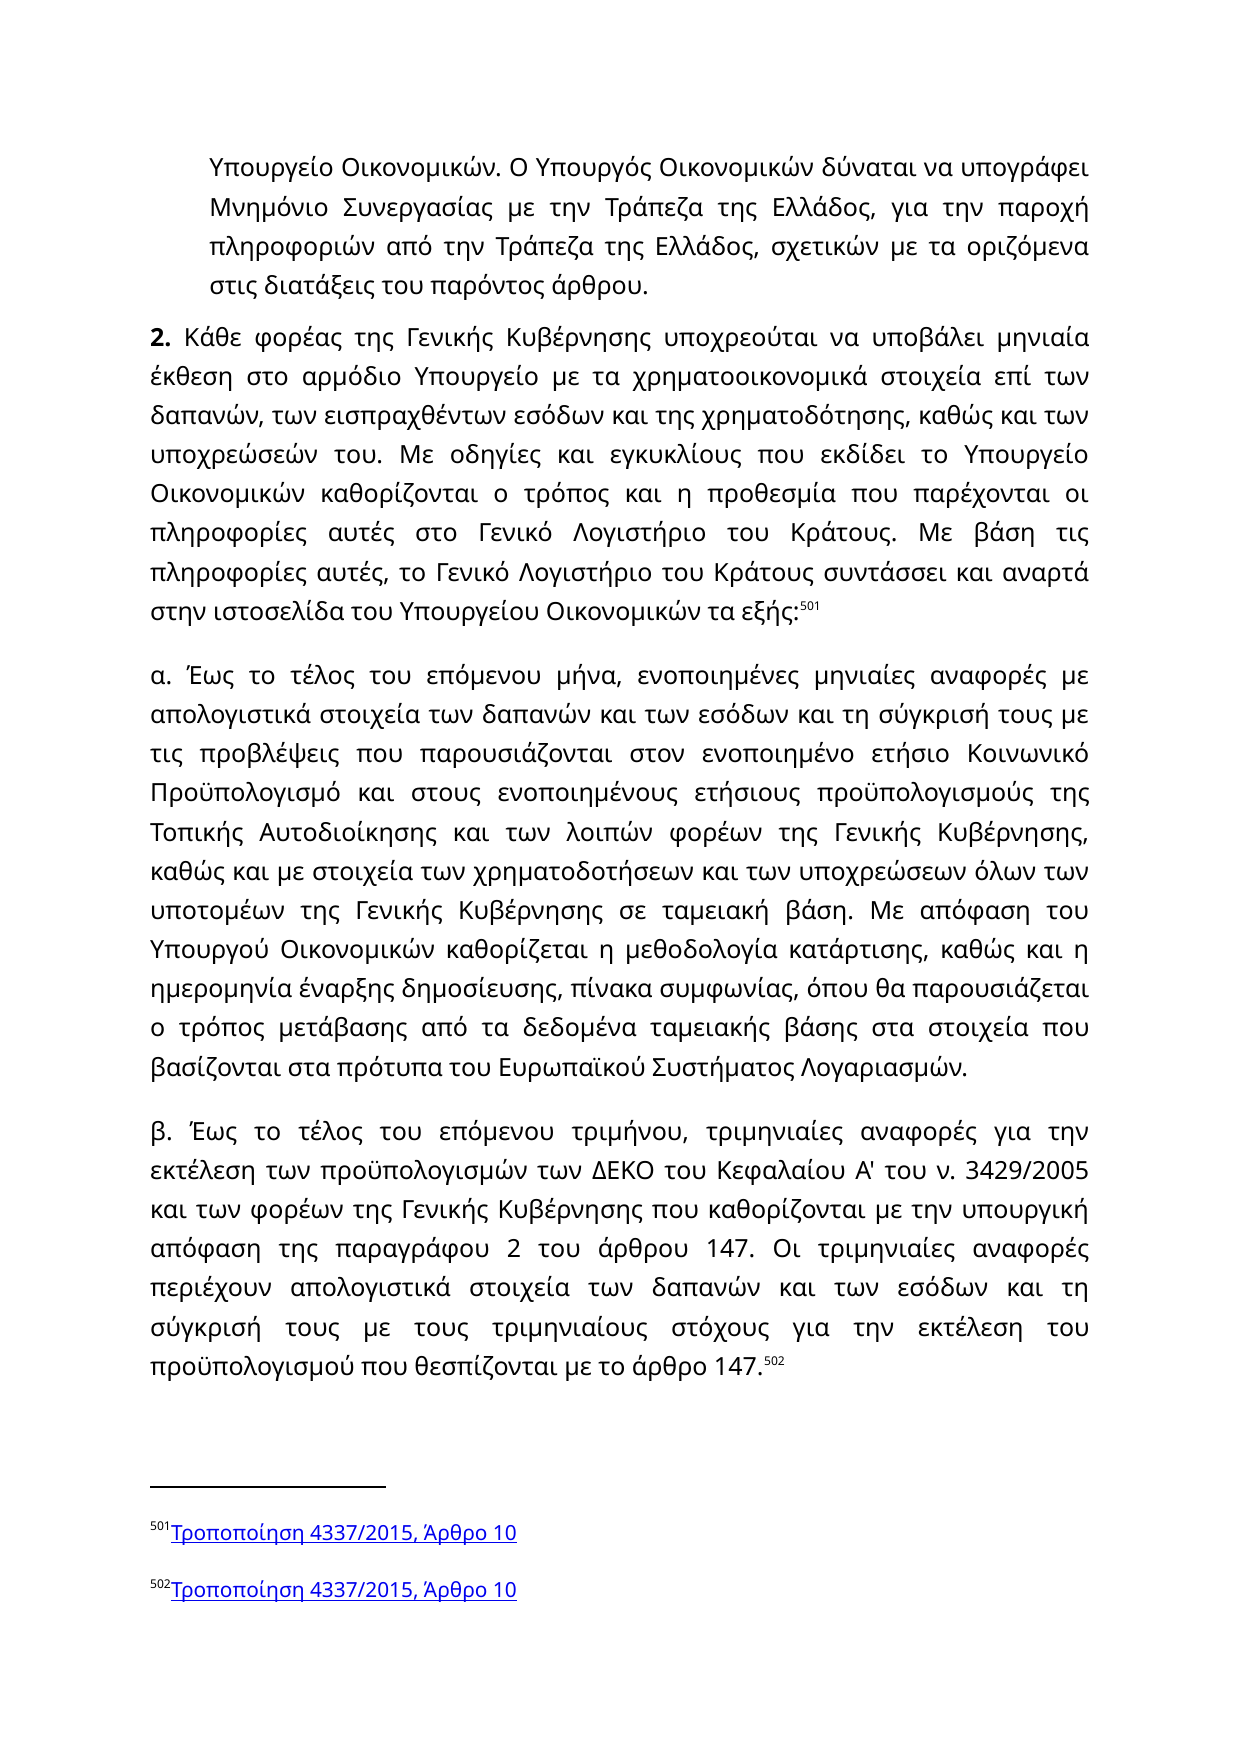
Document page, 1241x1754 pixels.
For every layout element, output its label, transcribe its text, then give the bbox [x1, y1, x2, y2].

text Τροποποίηση 4337/2015, Άρθρο 10 [150, 1576, 1090, 1604]
text β. Έως το τέλος του επόμενου τριμήνου, τριμηνιαίες αναφορές για την εκτέλεση των προϋπολογισμών των ΔΕΚΟ του Κεφαλαίου Α' του ν. 3429/2005 και των φορέων της Γενικής Κυβέρνησης που καθορίζονται με την υπουργική απόφαση της παραγράφου 2 του άρθρου 147. Οι τριμηνιαίες αναφορές περιέχουν απολογιστικά στοιχεία των δαπανών και των εσόδων και τη σύγκρισή τους με τους τριμηνιαίους στόχους για την εκτέλεση του προϋπολογισμού που θεσπίζονται με το άρθρο 147. [150, 1113, 1090, 1382]
text 2. Κάθε φορέας της Γενικής Κυβέρνησης υποχρεούται να υποβάλει μηνιαία έκθεση στο αρμόδιο Υπουργείο με τα χρηματοοικονομικά στοιχεία επί των δαπανών, των εισπραχθέντων εσόδων και της χρηματοδότησης, καθώς και των υποχρεώσεών του. Με οδηγίες και εγκυκλίους που εκδίδει το Υπουργείο Οικονομικών καθορίζονται ο τρόπος και η προθεσμία που παρέχονται οι πληροφορίες αυτές στο Γενικό Λογιστήριο του Κράτους. Με βάση τις πληροφορίες αυτές, το Γενικό Λογιστήριο του Κράτους συντάσσει και αναρτά στην ιστοσελίδα του Υπουργείου Οικονομικών τα εξής: [150, 319, 1090, 627]
list Υπουργείο Οικονομικών. Ο Υπουργός Οικονομικών δύναται να υπογράφει Μνημόνιο Συνεργασίας με την Τράπεζα της Ελλάδος, για την παροχή πληροφοριών από την Τράπεζα της Ελλάδος, σχετικών με τα οριζόμενα στις διατάξεις του παρόντος άρθρου. [150, 150, 1090, 302]
text Τροποποίηση 4337/2015, Άρθρο 10 [150, 1518, 1090, 1546]
text α. Έως το τέλος του επόμενου μήνα, ενοποιημένες μηνιαίες αναφορές με απολογιστικά στοιχεία των δαπανών και των εσόδων και τη σύγκρισή τους με τις προβλέψεις που παρουσιάζονται στον ενοποιημένο ετήσιο Κοινωνικό Προϋπολογισμό και στους ενοποιημένους ετήσιους προϋπολογισμούς της Τοπικής Αυτοδιοίκησης και των λοιπών φορέων της Γενικής Κυβέρνησης, καθώς και με στοιχεία των χρηματοδοτήσεων και των υποχρεώσεων όλων των υποτομέων της Γενικής Κυβέρνησης σε ταμειακή βάση. Με απόφαση του Υπουργού Οικονομικών καθορίζεται η μεθοδολογία κατάρτισης, καθώς και η ημερομηνία έναρξης δημοσίευσης, πίνακα συμφωνίας, όπου θα παρουσιάζεται ο τρόπος μετάβασης από τα δεδομένα ταμειακής βάσης στα στοιχεία που βασίζονται στα πρότυπα του Ευρωπαϊκού Συστήματος Λογαριασμών. [150, 657, 1090, 1083]
